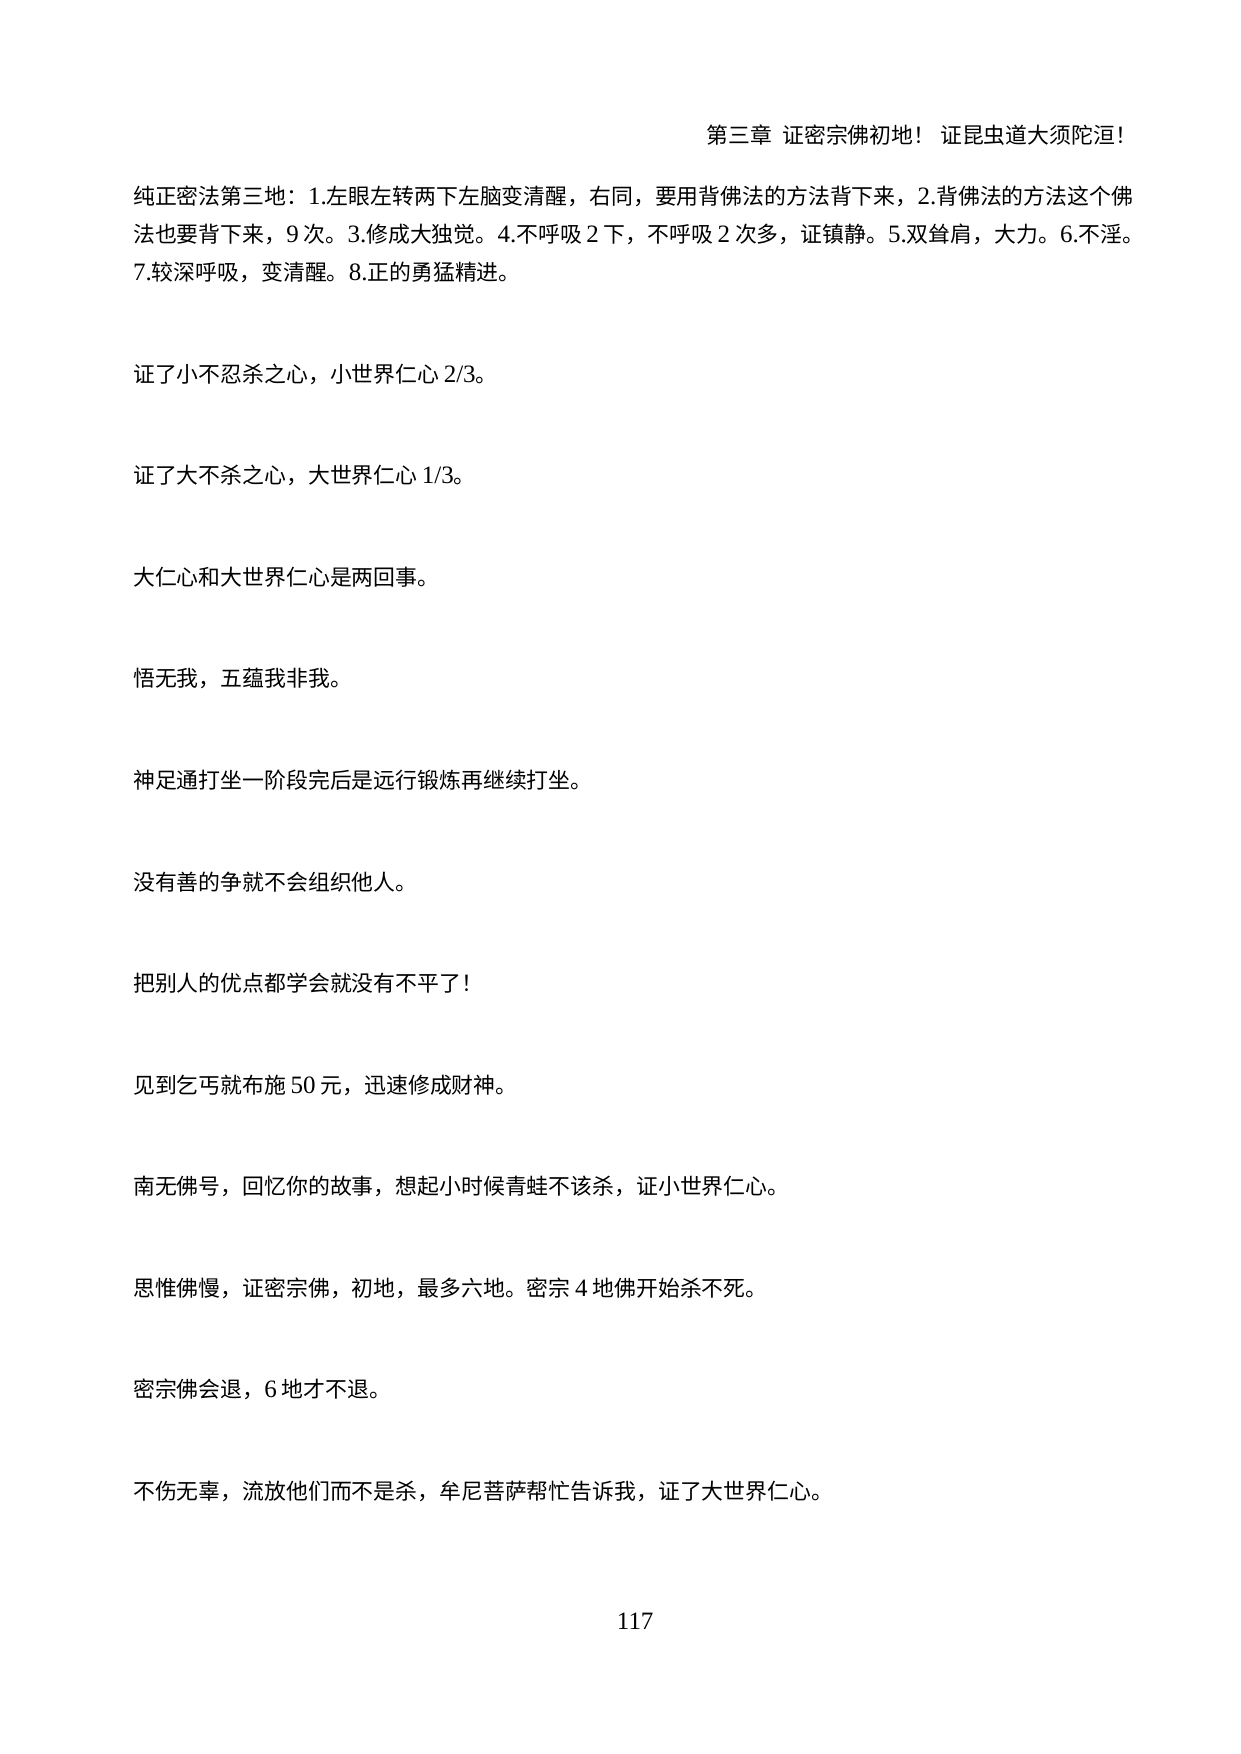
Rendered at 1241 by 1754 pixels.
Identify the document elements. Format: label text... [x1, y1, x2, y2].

text 纯正密法第三地：1.左眼左转两下左脑变清醒，右同，要用背佛法的方法背下来，2.背佛法的方法这个佛法也要背下来，9次。3.修成大独觉。4.不呼吸2下，不呼吸2次多，证镇静。5.双耸肩，大力。6.不淫。7.较深呼吸，变清醒。8.正的勇猛精进。 [133, 179, 1137, 287]
text 没有善的争就不会组织他人。 [133, 864, 1137, 896]
text 证了大不杀之心，大世界仁心1/3。 [133, 458, 1137, 490]
text 把别人的优点都学会就没有不平了！ [133, 966, 1137, 998]
text 大仁心和大世界仁心是两回事。 [133, 560, 1137, 591]
text 神足通打坐一阶段完后是远行锻炼再继续打坐。 [133, 763, 1137, 794]
text 不伤无辜，流放他们而不是杀，牟尼菩萨帮忙告诉我，证了大世界仁心。 [133, 1474, 1137, 1506]
text 南无佛号，回忆你的故事，想起小时候青蛙不该杀，证小世界仁心。 [133, 1169, 1137, 1201]
text 证了小不忍杀之心，小世界仁心2/3。 [133, 357, 1137, 388]
text 悟无我，五蕴我非我。 [133, 661, 1137, 693]
text 思惟佛慢，证密宗佛，初地，最多六地。密宗4地佛开始杀不死。 [133, 1271, 1137, 1302]
text 密宗佛会退，6地才不退。 [133, 1372, 1137, 1404]
text 见到乞丐就布施50元，迅速修成财神。 [133, 1068, 1137, 1099]
